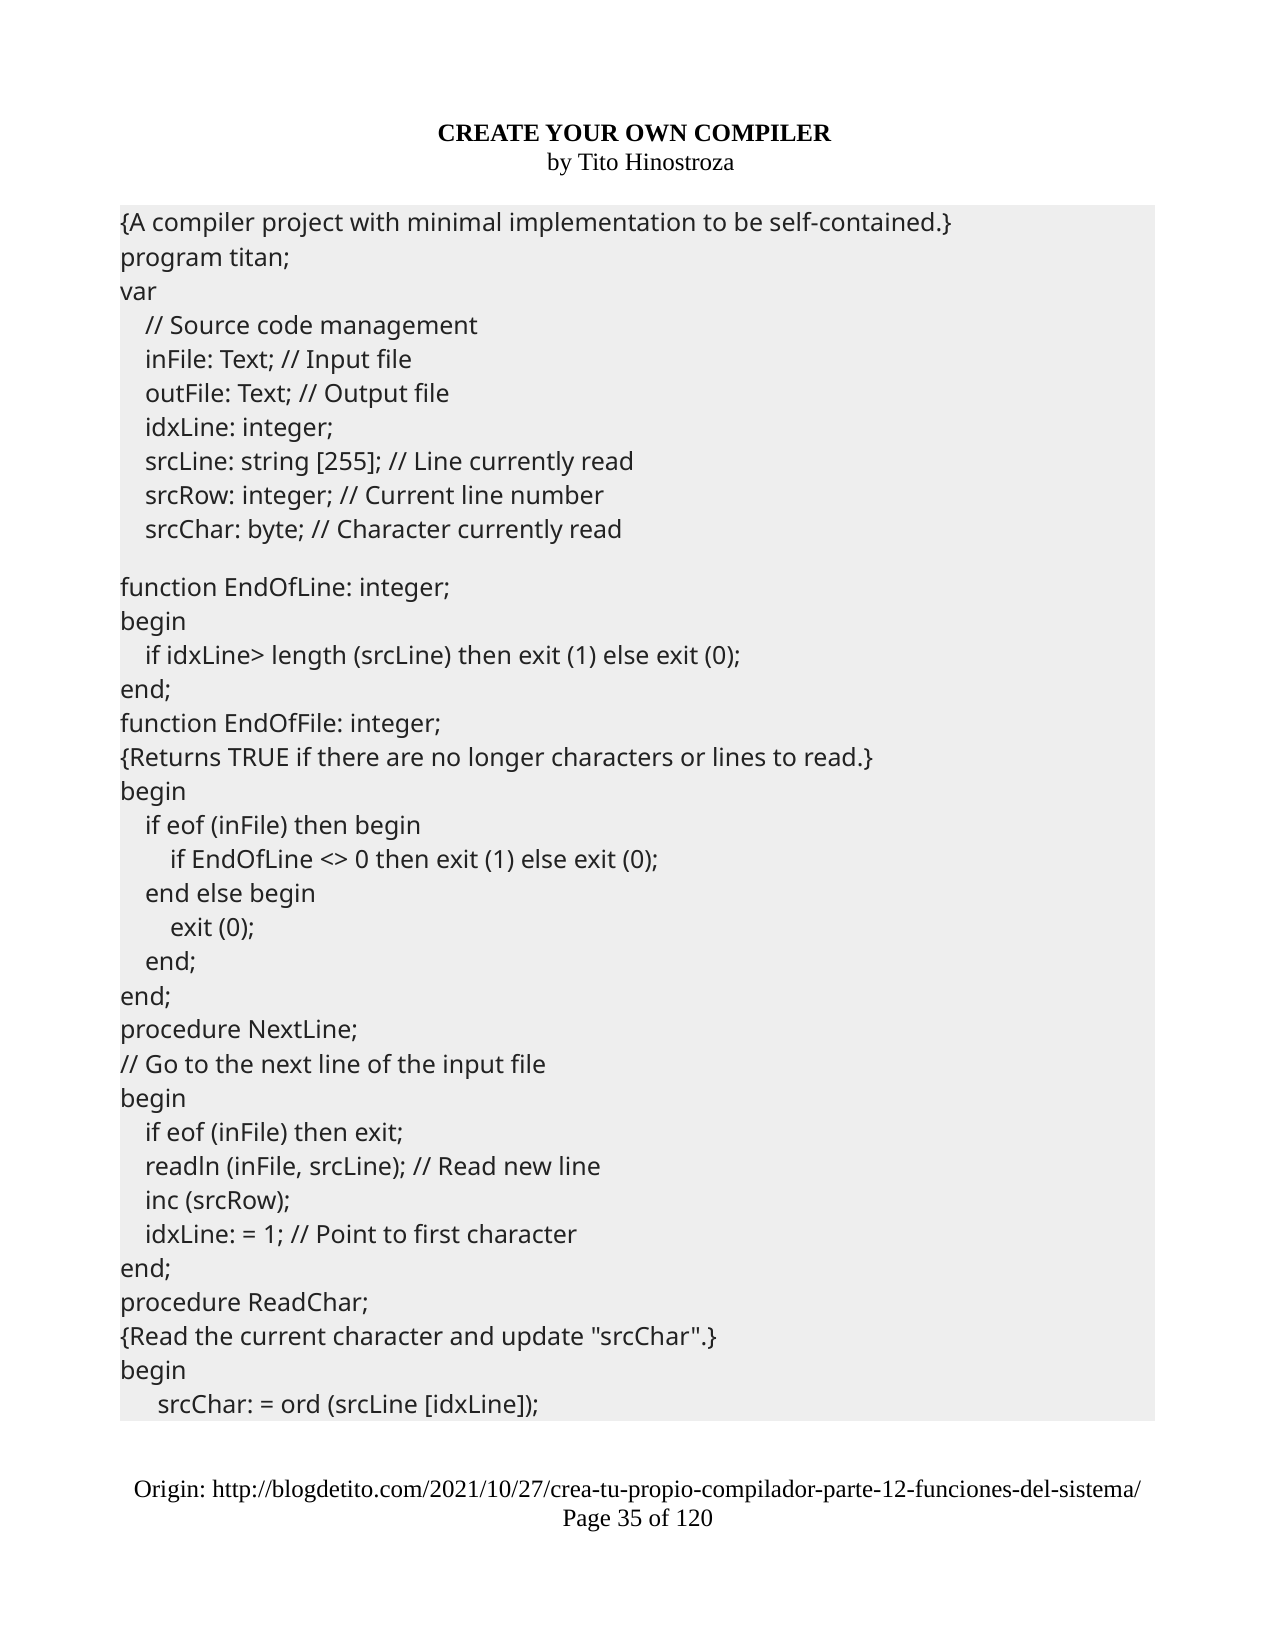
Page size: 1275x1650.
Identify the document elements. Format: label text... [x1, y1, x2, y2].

text idxLine: = 1; // Point to first character [120, 1217, 1155, 1251]
text srcRow: integer; // Current line number [120, 478, 1155, 512]
text readln (inFile, srcLine); // Read new line [120, 1148, 1155, 1182]
text begin [120, 1080, 1155, 1114]
text begin [120, 603, 1155, 637]
text outFile: Text; // Output file [120, 375, 1155, 409]
text inc (srcRow); [120, 1182, 1155, 1217]
text idxLine: integer; [120, 409, 1155, 443]
text procedure ReadChar; [120, 1285, 1155, 1319]
text {Returns TRUE if there are no longer characters or lines to read.} [120, 740, 1155, 774]
text {Read the current character and update "srcChar".} [120, 1319, 1155, 1353]
text srcChar: = ord (srcLine [idxLine]); [120, 1387, 1155, 1421]
text end else begin [120, 876, 1155, 910]
text if idxLine> length (srcLine) then exit (1) else exit (0); [120, 637, 1155, 672]
text srcChar: byte; // Character currently read [120, 512, 1155, 546]
text end; [120, 944, 1155, 978]
text if eof (inFile) then begin [120, 808, 1155, 842]
text function EndOfFile: integer; [120, 706, 1155, 740]
text if eof (inFile) then exit; [120, 1114, 1155, 1148]
text end; [120, 672, 1155, 706]
text var [120, 273, 1155, 307]
text srcLine: string [255]; // Line currently read [120, 443, 1155, 478]
text end; [120, 1251, 1155, 1285]
text begin [120, 774, 1155, 808]
text inFile: Text; // Input file [120, 341, 1155, 375]
text // Source code management [120, 307, 1155, 341]
text end; [120, 978, 1155, 1012]
text procedure NextLine; [120, 1012, 1155, 1046]
text program titan; [120, 239, 1155, 273]
text exit (0); [120, 910, 1155, 944]
text // Go to the next line of the input file [120, 1046, 1155, 1080]
text if EndOfLine <> 0 then exit (1) else exit (0); [120, 842, 1155, 876]
text {A compiler project with minimal implementation to be self-contained.} [120, 205, 1155, 239]
text function EndOfLine: integer; [120, 569, 1155, 603]
text begin [120, 1353, 1155, 1387]
